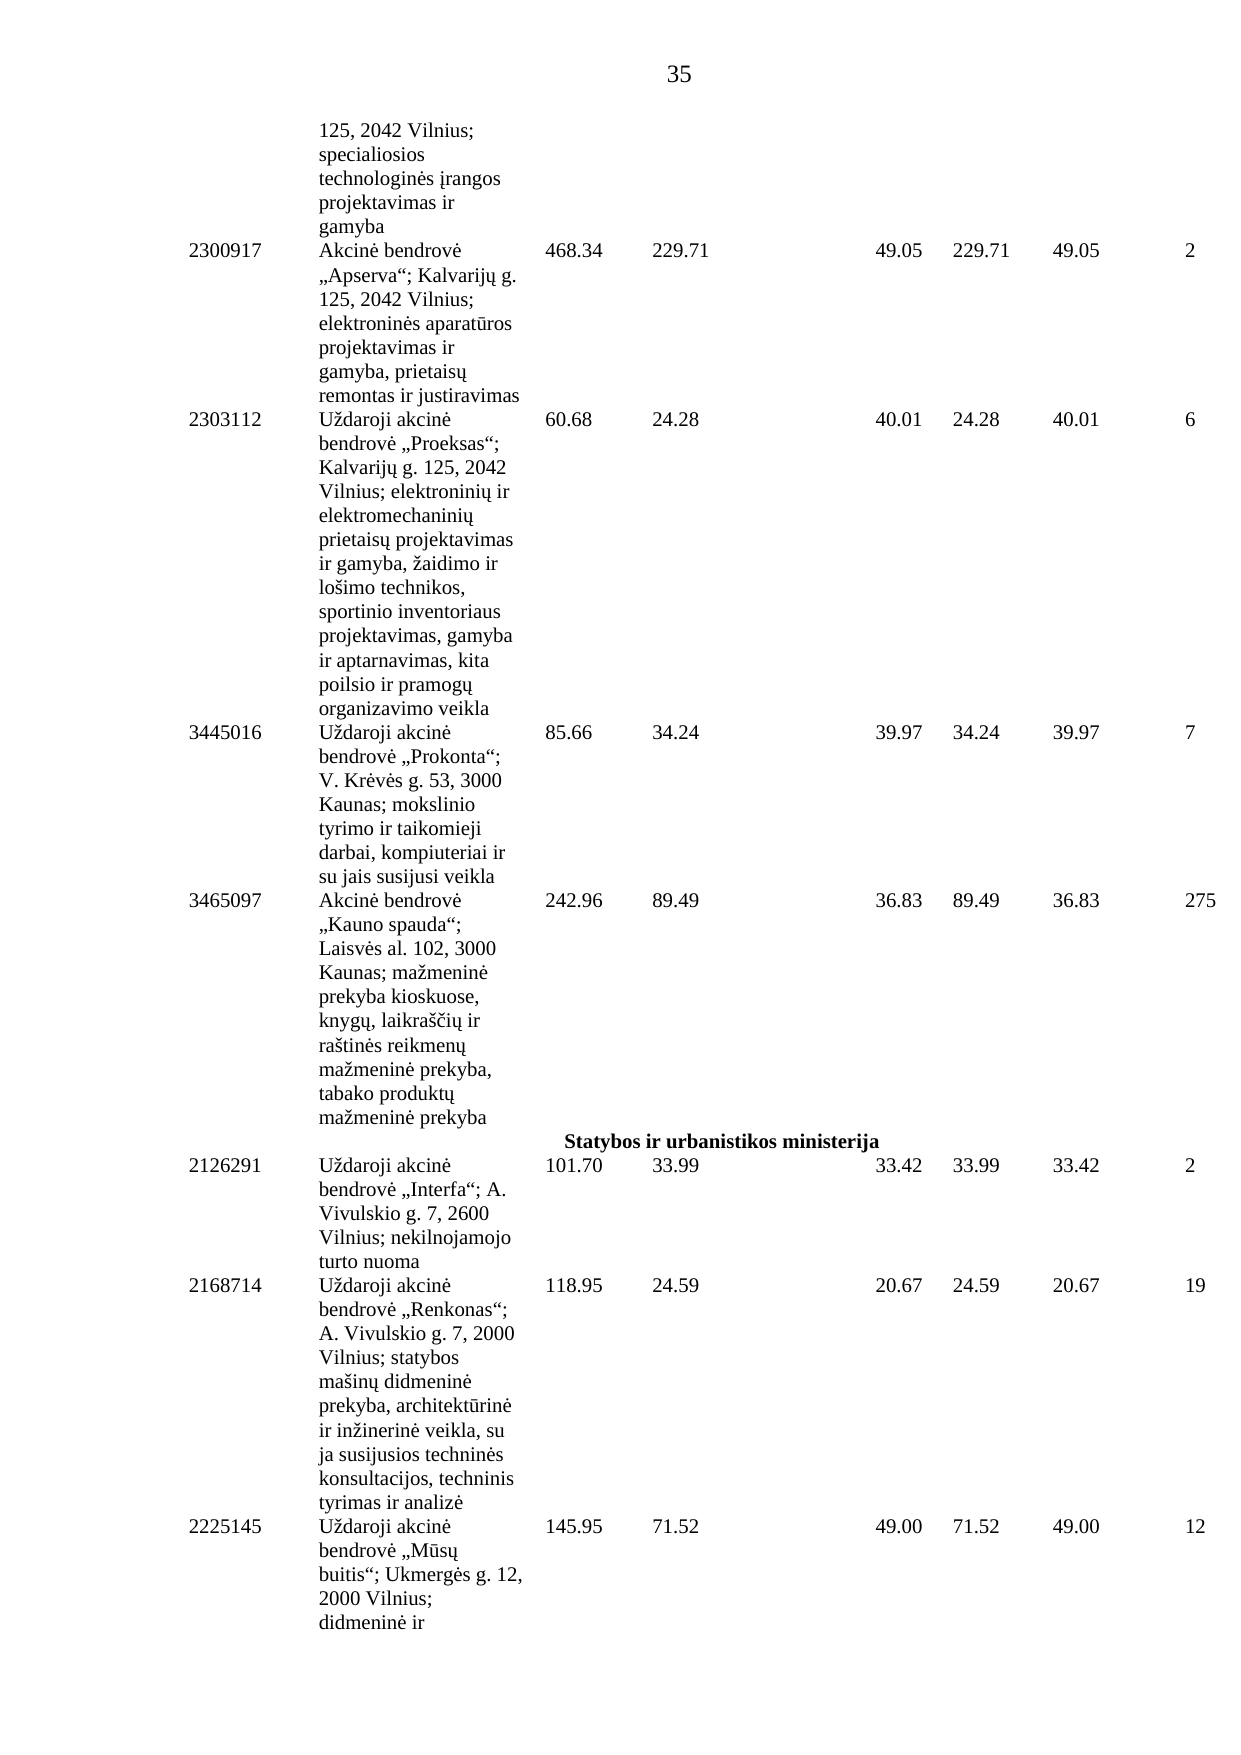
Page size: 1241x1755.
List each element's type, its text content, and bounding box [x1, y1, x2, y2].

table_cell 24.28 [941, 407, 1041, 720]
table_cell 33.42 [864, 1153, 941, 1273]
table_cell 89.49 [941, 888, 1041, 1129]
table_cell 125, 2042 Vilnius; specialiosios technologinės įrangos projektavimas ir gamyba [307, 118, 534, 238]
table_cell 145.95 [534, 1514, 641, 1634]
table_cell 2 [1174, 239, 1240, 407]
table_cell 2 [1174, 1153, 1240, 1273]
table_cell 34.24 [641, 720, 864, 888]
table_cell 101.70 [534, 1153, 641, 1273]
table_cell 20.67 [864, 1273, 941, 1514]
table_cell 2225145 [177, 1514, 307, 1634]
table_cell [641, 118, 864, 238]
table_cell 2126291 [177, 1153, 307, 1273]
table_cell [1174, 118, 1240, 238]
table_cell Akcinė bendrovė „Kauno spauda“; Laisvės al. 102, 3000 Kaunas; mažmeninė prekyba kioskuose, knygų, laikraščių ir raštinės reikmenų mažmeninė prekyba, tabako produktų mažmeninė prekyba [307, 888, 534, 1129]
table_cell 49.00 [864, 1514, 941, 1634]
table_cell 3445016 [177, 720, 307, 888]
table_cell 7 [1174, 720, 1240, 888]
table_cell 242.96 [534, 888, 641, 1129]
table_cell 33.42 [1041, 1153, 1173, 1273]
table_cell 2168714 [177, 1273, 307, 1514]
table_cell 85.66 [534, 720, 641, 888]
table_cell 39.97 [1041, 720, 1173, 888]
table_cell 468.34 [534, 239, 641, 407]
table_cell 24.28 [641, 407, 864, 720]
table_cell Uždaroji akcinė bendrovė „Prokonta“; V. Krėvės g. 53, 3000 Kaunas; mokslinio tyrimo ir taikomieji darbai, kompiuteriai ir su jais susijusi veikla [307, 720, 534, 888]
table_cell 118.95 [534, 1273, 641, 1514]
table_cell 12 [1174, 1514, 1240, 1634]
table_cell Uždaroji akcinė bendrovė „Mūsų buitis“; Ukmergės g. 12, 2000 Vilnius; didmeninė ir [307, 1514, 534, 1634]
table_cell 2300917 [177, 239, 307, 407]
table_cell 71.52 [641, 1514, 864, 1634]
table_cell Uždaroji akcinė bendrovė „Renkonas“; A. Vivulskio g. 7, 2000 Vilnius; statybos mašinų didmeninė prekyba, architektūrinė ir inžinerinė veikla, su ja susijusios techninės konsultacijos, techninis tyrimas ir analizė [307, 1273, 534, 1514]
table_cell 19 [1174, 1273, 1240, 1514]
table_cell 49.05 [1041, 239, 1173, 407]
table_cell 40.01 [1041, 407, 1173, 720]
table_cell [177, 118, 307, 238]
table_cell 71.52 [941, 1514, 1041, 1634]
table_cell 3465097 [177, 888, 307, 1129]
table_cell 2303112 [177, 407, 307, 720]
table_cell 49.00 [1041, 1514, 1173, 1634]
table_cell 275 [1174, 888, 1240, 1129]
table_cell [864, 118, 941, 238]
table_cell Uždaroji akcinė bendrovė „Proeksas“; Kalvarijų g. 125, 2042 Vilnius; elektroninių ir elektromechaninių prietaisų projektavimas ir gamyba, žaidimo ir lošimo technikos, sportinio inventoriaus projektavimas, gamyba ir aptarnavimas, kita poilsio ir pramogų organizavimo veikla [307, 407, 534, 720]
table_cell 34.24 [941, 720, 1041, 888]
table_cell 229.71 [641, 239, 864, 407]
table_cell [534, 118, 641, 238]
table_cell Uždaroji akcinė bendrovė „Interfa“; A. Vivulskio g. 7, 2600 Vilnius; nekilnojamojo turto nuoma [307, 1153, 534, 1273]
table_cell Statybos ir urbanistikos ministerija [177, 1129, 1240, 1153]
table_cell 40.01 [864, 407, 941, 720]
table_cell 49.05 [864, 239, 941, 407]
table_cell 24.59 [641, 1273, 864, 1514]
table_cell 24.59 [941, 1273, 1041, 1514]
table_cell 60.68 [534, 407, 641, 720]
table_cell [1041, 118, 1173, 238]
table_cell 229.71 [941, 239, 1041, 407]
table_cell 20.67 [1041, 1273, 1173, 1514]
table_cell 33.99 [941, 1153, 1041, 1273]
table_cell 6 [1174, 407, 1240, 720]
table_cell 33.99 [641, 1153, 864, 1273]
table_cell Akcinė bendrovė „Apserva“; Kalvarijų g. 125, 2042 Vilnius; elektroninės aparatūros projektavimas ir gamyba, prietaisų remontas ir justiravimas [307, 239, 534, 407]
table_cell 36.83 [864, 888, 941, 1129]
table_cell [941, 118, 1041, 238]
table_cell 36.83 [1041, 888, 1173, 1129]
table_cell 39.97 [864, 720, 941, 888]
table_cell 89.49 [641, 888, 864, 1129]
